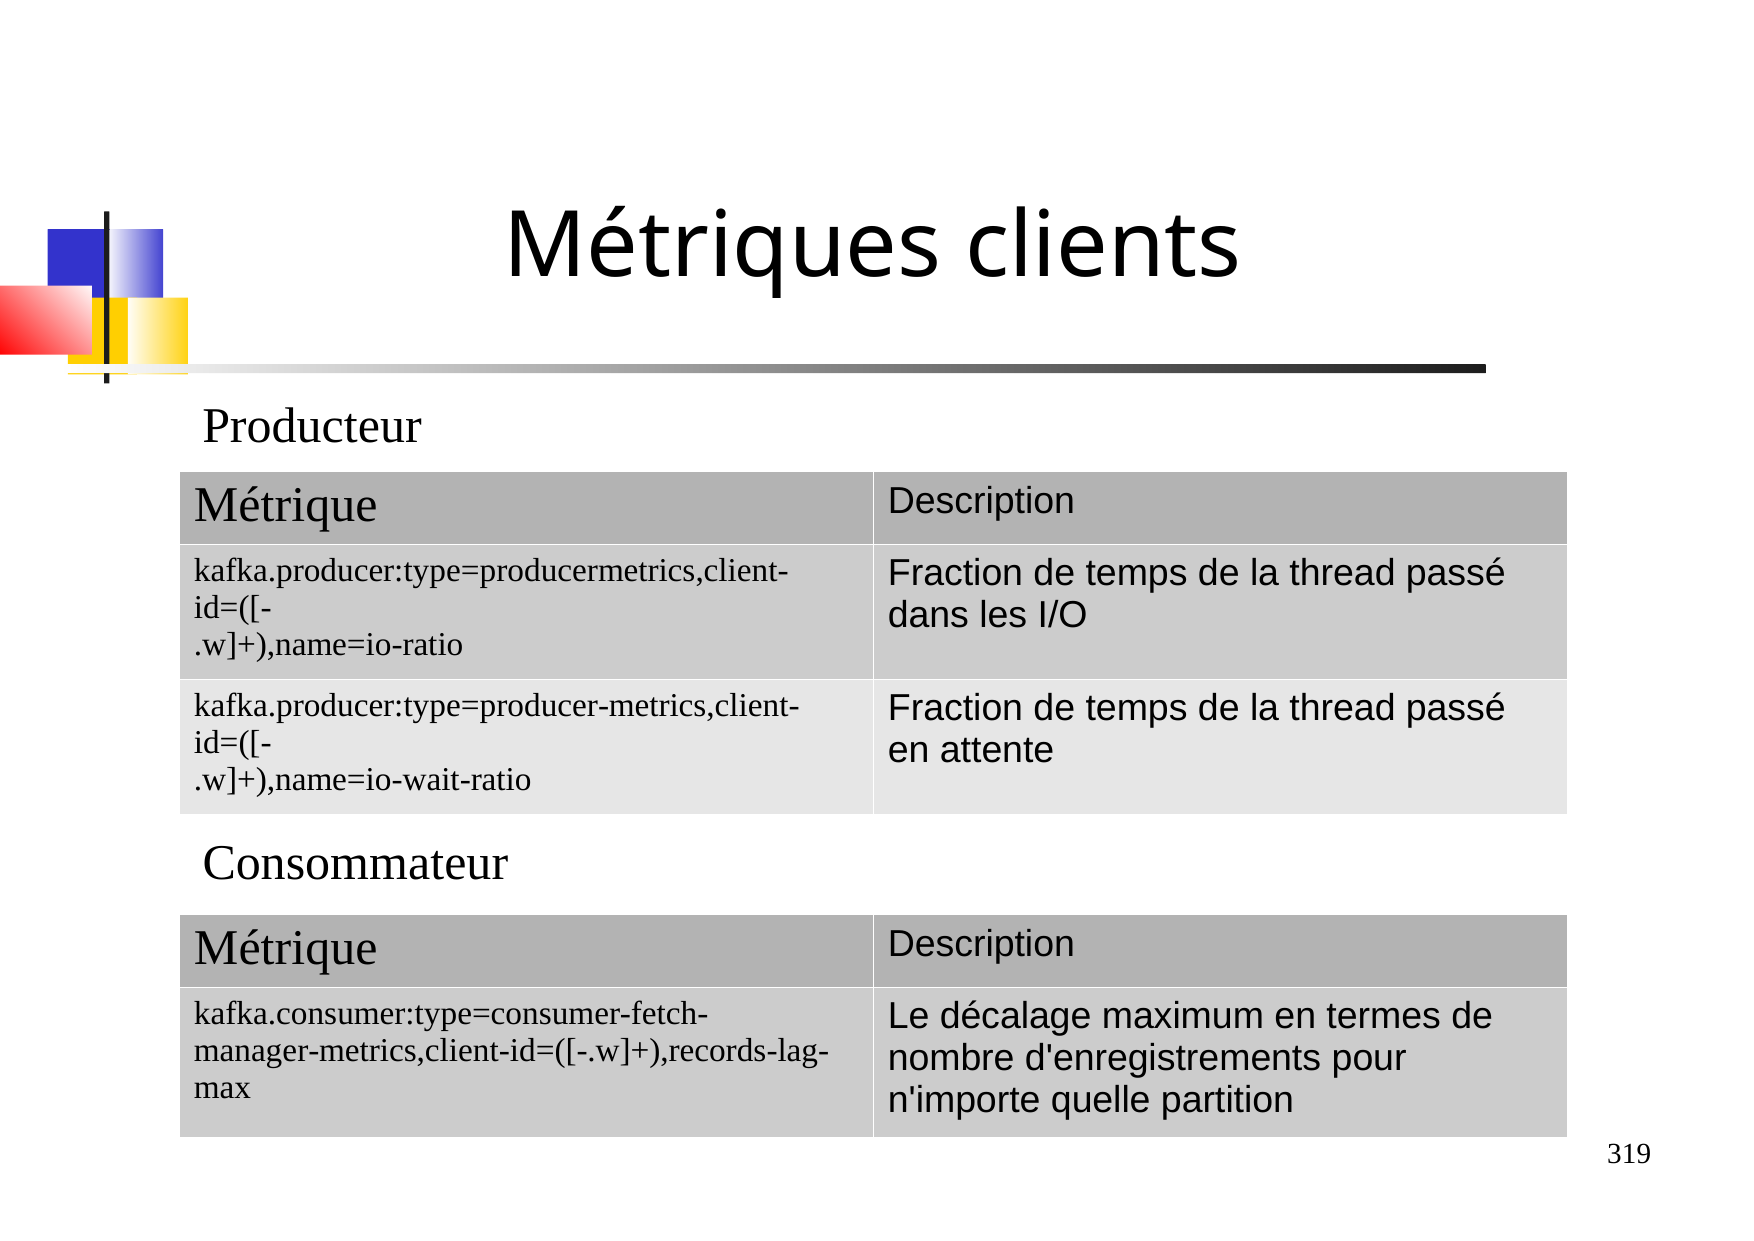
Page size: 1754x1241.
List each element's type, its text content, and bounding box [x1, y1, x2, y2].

text_box Producteur [187, 389, 438, 462]
table_header Description [874, 472, 1567, 544]
table_cell kafka.consumer:type=consumer-fetch- manager-metrics,client-id=([-.w]+),records-lag-max [180, 988, 873, 1137]
table_header Métrique [180, 472, 873, 544]
table_cell Fraction de temps de la thread passé dans les I/O [874, 545, 1567, 679]
text_box Consommateur [187, 826, 524, 899]
table_cell kafka.producer:type=producermetrics,client-id=([- .w]+),name=io-ratio [180, 545, 873, 679]
table_cell Le décalage maximum en termes de nombre d'enregistrements pour n'importe quelle partition [874, 988, 1567, 1137]
table_cell Fraction de temps de la thread passé en attente [874, 680, 1567, 814]
table_header Métrique [180, 915, 873, 987]
table_cell kafka.producer:type=producer-metrics,client-id=([- .w]+),name=io-wait-ratio [180, 680, 873, 814]
title Métriques clients [179, 139, 1567, 351]
table_header Description [874, 915, 1567, 987]
